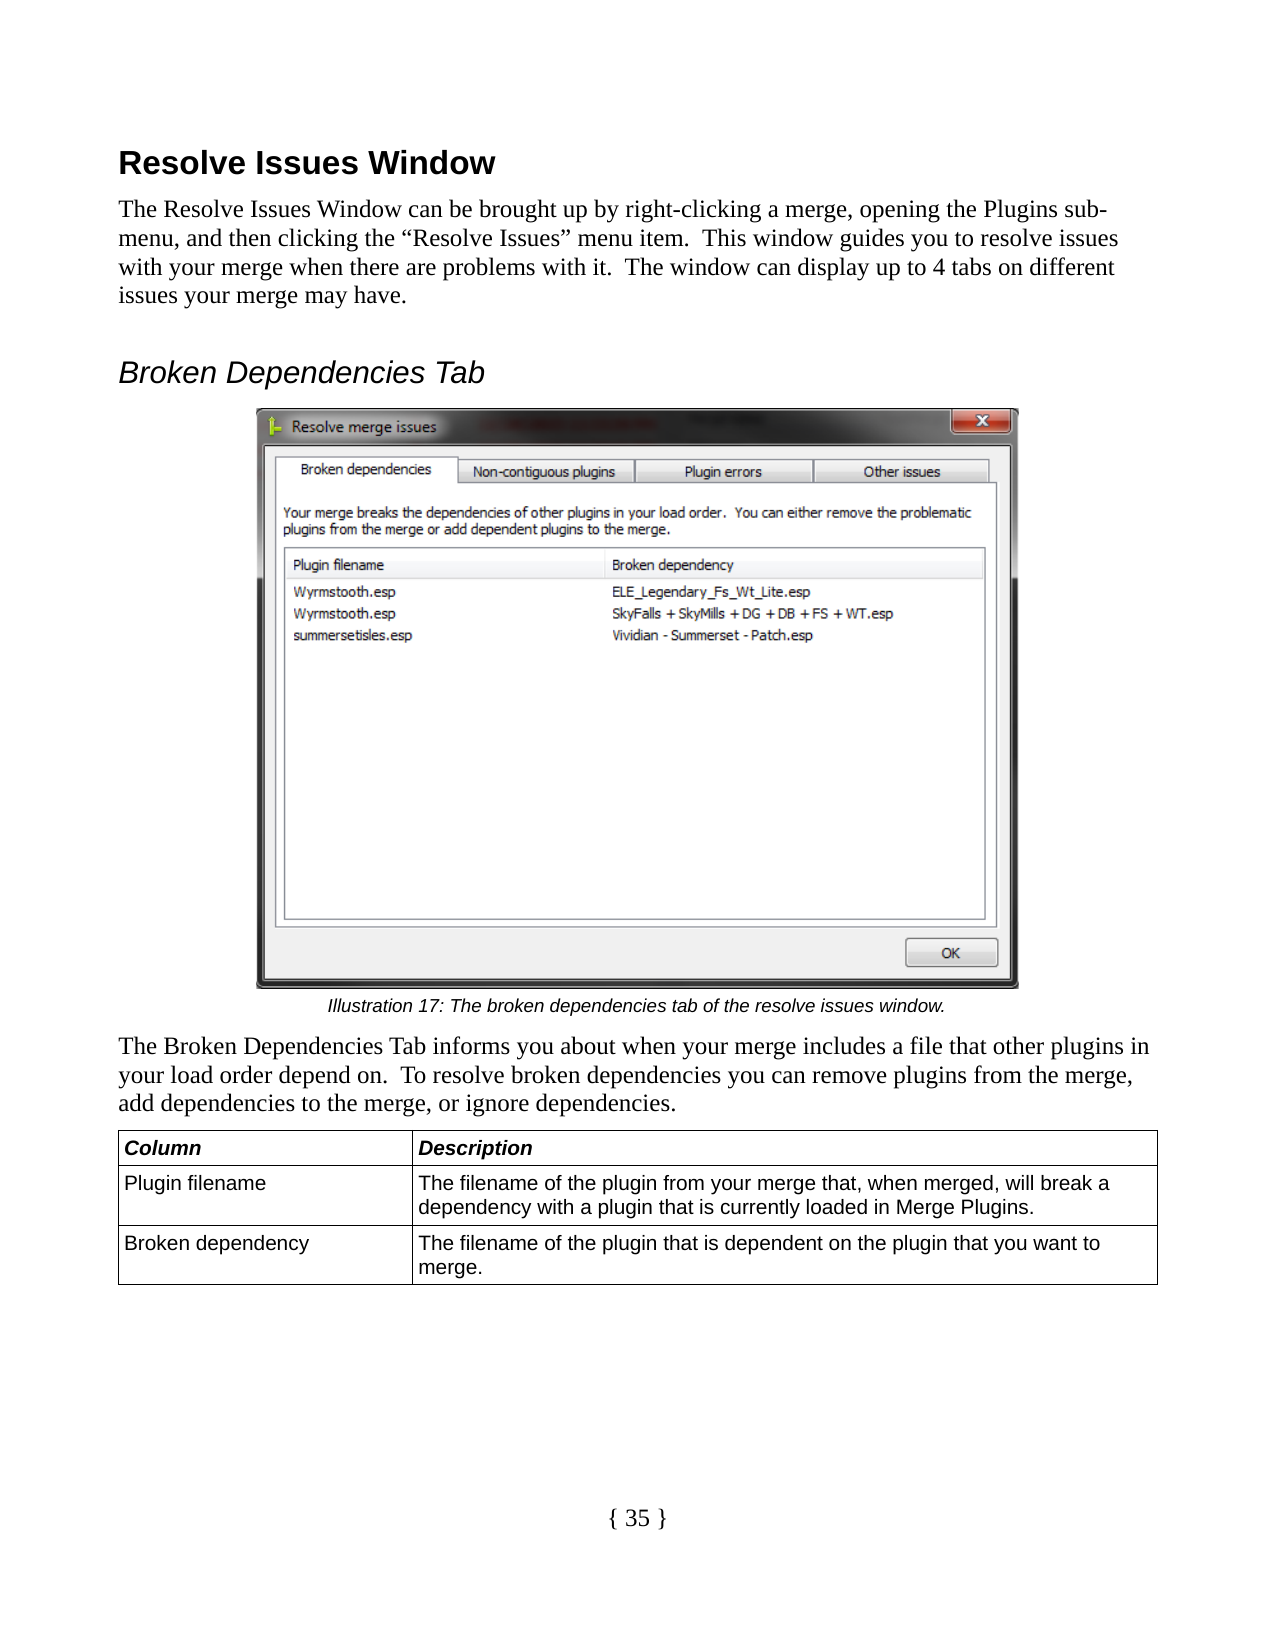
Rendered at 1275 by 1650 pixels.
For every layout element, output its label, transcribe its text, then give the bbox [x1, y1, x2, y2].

table_cell Broken dependency [119, 1226, 412, 1284]
table_cell The filename of the plugin that is dependent on the plugin that you want to merge. [413, 1226, 1157, 1284]
table_header Description [413, 1131, 1157, 1165]
subtitle Broken Dependencies Tab [118, 354, 1157, 391]
table_header Column [119, 1131, 412, 1165]
picture [256, 408, 1019, 989]
subtitle Resolve Issues Window [118, 143, 1157, 182]
table_cell The filename of the plugin from your merge that, when merged, will break a dependency with a plugin that is currently loaded in Merge Plugins. [413, 1166, 1157, 1225]
text The Resolve Issues Window can be brought up by right-clicking a merge, opening the Plugins sub-menu, and then clicking the “Resolve Issues” menu item. This window guides you to resolve issues with your merge when there are problems with it. The window can display up to 4 tabs on different issues your merge may have. [118, 194, 1157, 309]
text Illustration 17: The broken dependencies tab of the resolve issues window. [253, 421, 1022, 1016]
text The Broken Dependencies Tab informs you about when your merge includes a file that other plugins in your load order depend on. To resolve broken dependencies you can remove plugins from the merge, add dependencies to the merge, or ignore dependencies. [118, 989, 1157, 1117]
table_cell Plugin filename [119, 1166, 412, 1225]
